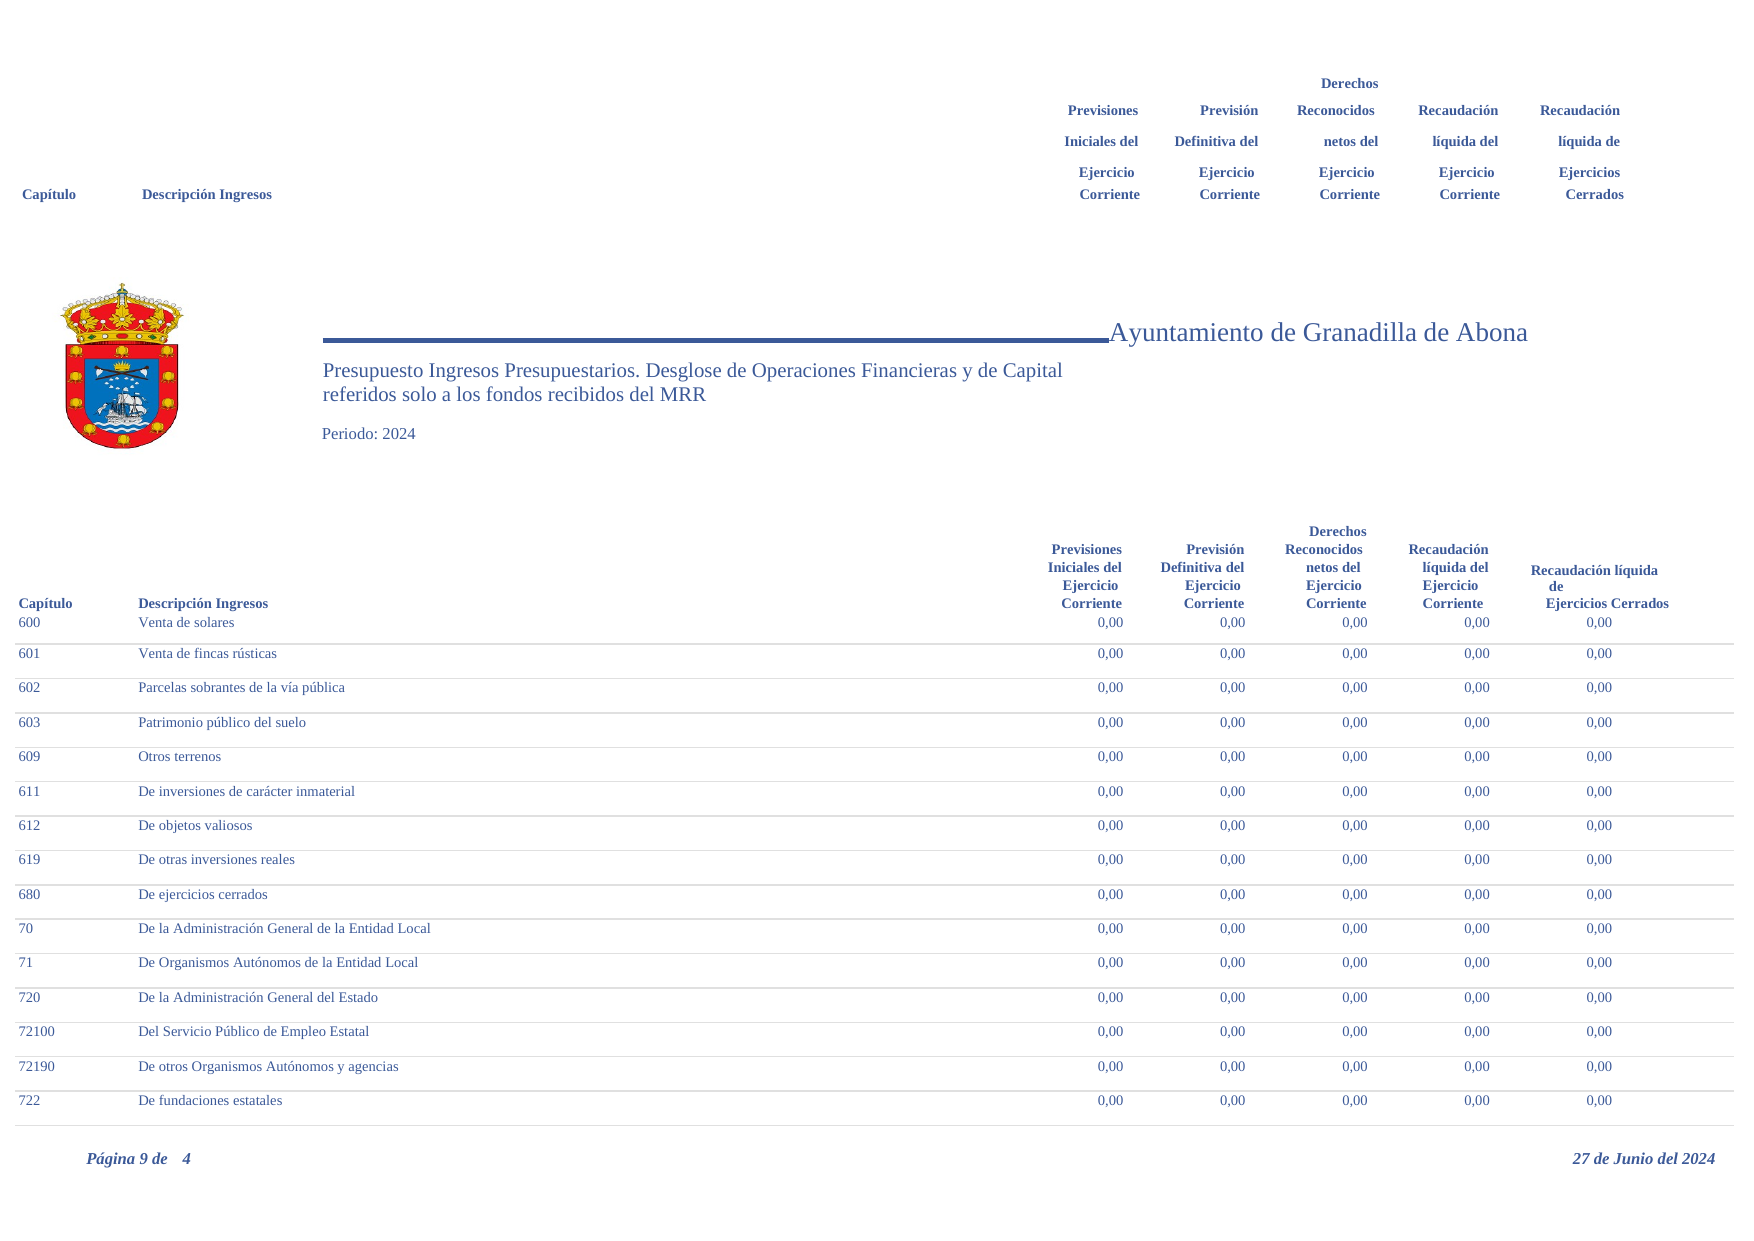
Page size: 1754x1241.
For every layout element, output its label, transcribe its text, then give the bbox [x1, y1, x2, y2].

table_cell 0,00 [1098, 1092, 1220, 1124]
table_cell De otras inversiones reales [138, 851, 1098, 884]
table_cell 0,00 [1464, 920, 1586, 953]
table_cell 0,00 [1342, 645, 1464, 678]
table_cell 0,00 [1342, 1057, 1464, 1090]
table_cell 0,00 [1220, 748, 1342, 781]
table_cell 0,00 [1464, 1023, 1586, 1056]
table_cell 0,00 [1586, 1057, 1734, 1090]
table_cell 0,00 [1098, 782, 1220, 815]
table_cell 0,00 [1220, 1023, 1342, 1056]
table_cell Parcelas sobrantes de la vía pública [138, 679, 1098, 712]
table_cell 0,00 [1098, 886, 1220, 918]
table_cell 0,00 [1464, 954, 1586, 987]
table_cell [1734, 643, 1739, 678]
table_cell 0,00 [1586, 614, 1734, 643]
table_cell 0,00 [1586, 782, 1734, 815]
table_cell 0,00 [1464, 851, 1586, 884]
table_cell De Organismos Autónomos de la Entidad Local [138, 954, 1098, 987]
table_cell 609 [15, 748, 138, 781]
table_cell 0,00 [1342, 886, 1464, 918]
table_cell 0,00 [1586, 679, 1734, 712]
table_cell 0,00 [1464, 1092, 1586, 1124]
table_cell 0,00 [1342, 989, 1464, 1021]
table_cell 72100 [15, 1023, 138, 1056]
table_cell 0,00 [1342, 817, 1464, 849]
table_cell [1734, 678, 1739, 712]
table_cell 0,00 [1464, 614, 1586, 643]
table_cell 0,00 [1220, 954, 1342, 987]
table_cell 0,00 [1586, 1023, 1734, 1056]
table_cell [1734, 953, 1739, 987]
table_cell 600 [15, 614, 138, 643]
table_cell 0,00 [1098, 1023, 1220, 1056]
table_cell 0,00 [1342, 714, 1464, 746]
table_cell 0,00 [1098, 1057, 1220, 1090]
table_cell 0,00 [1220, 714, 1342, 746]
table_cell De la Administración General de la Entidad Local [138, 920, 1098, 953]
table_header Descripción Ingresos [138, 484, 321, 613]
table_cell 0,00 [1586, 989, 1734, 1021]
table_cell 0,00 [1464, 782, 1586, 815]
table_cell 0,00 [1464, 748, 1586, 781]
table_cell 0,00 [1220, 679, 1342, 712]
table_cell De otros Organismos Autónomos y agencias [138, 1057, 1098, 1090]
table_cell 0,00 [1586, 886, 1734, 918]
table_cell Patrimonio público del suelo [138, 714, 1098, 746]
table_cell 0,00 [1586, 1092, 1734, 1124]
table_cell 0,00 [1342, 954, 1464, 987]
table_cell [1734, 614, 1739, 643]
table_cell 0,00 [1342, 851, 1464, 884]
table_cell 0,00 [1220, 645, 1342, 678]
table_cell 680 [15, 886, 138, 918]
table_cell 0,00 [1220, 989, 1342, 1021]
table_cell 612 [15, 817, 138, 849]
table_cell 0,00 [1098, 645, 1220, 678]
table_header [321, 484, 1048, 613]
table_cell Venta de solares [138, 614, 1098, 643]
table_cell 0,00 [1098, 851, 1220, 884]
table_cell 0,00 [1342, 1092, 1464, 1124]
table_cell 0,00 [1098, 714, 1220, 746]
table_cell 0,00 [1098, 748, 1220, 781]
table_cell 70 [15, 920, 138, 953]
table_cell 0,00 [1098, 989, 1220, 1021]
table_cell 0,00 [1098, 679, 1220, 712]
table_header Recaudación líquida de Ejercicios Cerrados [1531, 484, 1739, 613]
table_cell [1734, 815, 1739, 849]
table_cell 0,00 [1098, 817, 1220, 849]
table_header Previsión Definitiva del Ejercicio Corriente [1160, 484, 1285, 613]
table_cell De ejercicios cerrados [138, 886, 1098, 918]
table_cell 0,00 [1342, 782, 1464, 815]
table_cell 71 [15, 954, 138, 987]
table_cell 603 [15, 714, 138, 746]
table_cell 611 [15, 782, 138, 815]
table_cell 0,00 [1586, 954, 1734, 987]
table_cell Otros terrenos [138, 748, 1098, 781]
subtitle Presupuesto Ingresos Presupuestarios. Desglose de Operaciones Financieras y de Capital referidos solo a los fondos recibidos del MRR [323, 357, 1131, 406]
table_cell [1734, 1021, 1739, 1056]
table_cell 0,00 [1220, 1092, 1342, 1124]
table_cell 0,00 [1464, 817, 1586, 849]
table_cell 0,00 [1586, 817, 1734, 849]
table_header Capítulo [15, 484, 138, 613]
table_cell 0,00 [1586, 714, 1734, 746]
table_cell [1734, 918, 1739, 953]
table_cell 720 [15, 989, 138, 1021]
table_cell Venta de fincas rústicas [138, 645, 1098, 678]
table_cell 0,00 [1464, 714, 1586, 746]
table_cell De objetos valiosos [138, 817, 1098, 849]
table_cell 0,00 [1586, 748, 1734, 781]
table_cell 0,00 [1220, 920, 1342, 953]
table_cell 0,00 [1464, 989, 1586, 1021]
table_cell 0,00 [1220, 851, 1342, 884]
table_cell 722 [15, 1092, 138, 1124]
table_header Derechos Reconocidos netos del Ejercicio Corriente [1285, 484, 1408, 613]
table_cell [1734, 1090, 1739, 1124]
table_cell 0,00 [1586, 851, 1734, 884]
table_cell 619 [15, 851, 138, 884]
table_cell [1734, 850, 1739, 884]
table_cell [1734, 987, 1739, 1021]
table_cell 0,00 [1342, 679, 1464, 712]
table_cell 0,00 [1464, 1057, 1586, 1090]
table_cell 0,00 [1220, 886, 1342, 918]
text Periodo: 2024 [322, 423, 1616, 443]
table_cell [1734, 884, 1739, 918]
table_cell 0,00 [1098, 920, 1220, 953]
table_cell 0,00 [1220, 1057, 1342, 1090]
table_cell 0,00 [1464, 645, 1586, 678]
table_cell De la Administración General del Estado [138, 989, 1098, 1021]
table_cell 0,00 [1342, 614, 1464, 643]
table_cell 72190 [15, 1057, 138, 1090]
table_cell 0,00 [1098, 954, 1220, 987]
table_cell [1734, 712, 1739, 746]
table_cell 0,00 [1098, 614, 1220, 643]
subtitle Ayuntamiento de Granadilla de Abona [232, 316, 1616, 347]
table_cell 602 [15, 679, 138, 712]
table_cell De fundaciones estatales [138, 1092, 1098, 1124]
table_cell 0,00 [1220, 614, 1342, 643]
table_cell 0,00 [1342, 920, 1464, 953]
table_cell 0,00 [1464, 886, 1586, 918]
table_cell 601 [15, 645, 138, 678]
table_cell 0,00 [1586, 920, 1734, 953]
table_cell [1734, 781, 1739, 815]
table_cell Del Servicio Público de Empleo Estatal [138, 1023, 1098, 1056]
table_cell 0,00 [1220, 782, 1342, 815]
table_cell 0,00 [1342, 748, 1464, 781]
table_cell 0,00 [1220, 817, 1342, 849]
table_header Previsiones Iniciales del Ejercicio Corriente [1048, 484, 1160, 613]
table_cell 0,00 [1586, 645, 1734, 678]
table_header Recaudación líquida del Ejercicio Corriente [1408, 484, 1531, 613]
table_cell 0,00 [1464, 679, 1586, 712]
table_cell De inversiones de carácter inmaterial [138, 782, 1098, 815]
table_cell [1734, 1056, 1739, 1090]
table_cell 0,00 [1342, 1023, 1464, 1056]
table_cell [1734, 746, 1739, 781]
